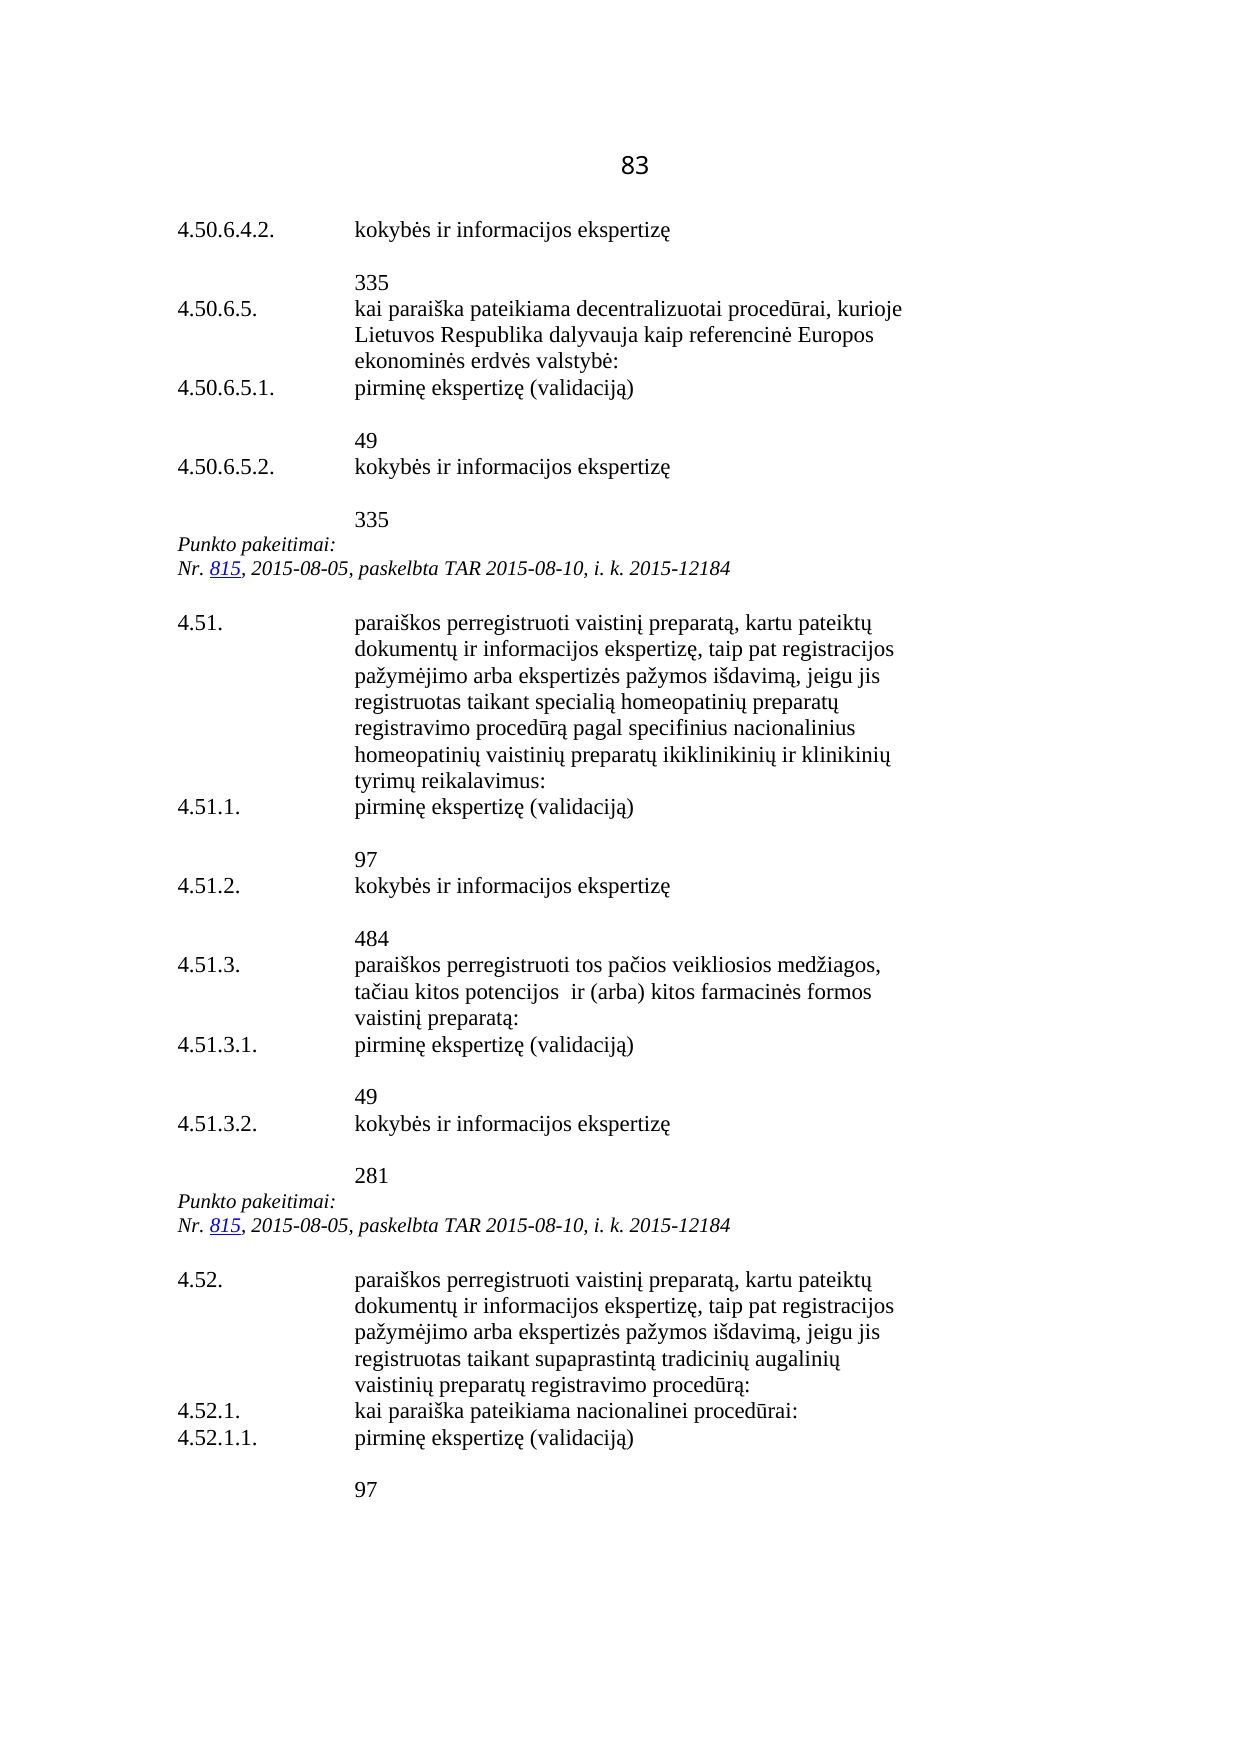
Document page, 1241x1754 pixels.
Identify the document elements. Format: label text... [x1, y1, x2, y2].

text pažymėjimo arba ekspertizės pažymos išdavimą, jeigu jis [354, 662, 945, 688]
text 4.51. paraiškos perregistruoti vaistinį preparatą, kartu pateiktų [177, 609, 945, 635]
text Punkto pakeitimai: [177, 532, 1093, 556]
text 4.51.3.1. pirminę ekspertizę (validaciją) 49 [177, 1031, 945, 1110]
text tačiau kitos potencijos ir (arba) kitos farmacinės formos [354, 978, 945, 1004]
text 4.52.1.1. pirminę ekspertizę (validaciją) 97 [177, 1424, 945, 1503]
text registravimo procedūrą pagal specifinius nacionalinius [354, 714, 945, 741]
text Punkto pakeitimai: [177, 1189, 1093, 1213]
text 4.51.3. paraiškos perregistruoti tos pačios veikliosios medžiagos, [177, 952, 945, 978]
text tyrimų reikalavimus: [354, 767, 945, 793]
text registruotas taikant specialią homeopatinių preparatų [354, 688, 945, 714]
text 4.50.6.5. kai paraiška pateikiama decentralizuotai procedūrai, kurioje [177, 295, 945, 321]
text 4.51.1. pirminę ekspertizę (validaciją) 97 [177, 793, 945, 872]
text 4.50.6.5.1. pirminę ekspertizę (validaciją) 49 [177, 374, 945, 453]
text 4.52. paraiškos perregistruoti vaistinį preparatą, kartu pateiktų [177, 1266, 945, 1292]
text vaistinį preparatą: [354, 1004, 945, 1031]
text Lietuvos Respublika dalyvauja kaip referencinė Europos [354, 321, 945, 348]
text dokumentų ir informacijos ekspertizę, taip pat registracijos [354, 635, 945, 662]
text dokumentų ir informacijos ekspertizę, taip pat registracijos [354, 1292, 945, 1318]
text registruotas taikant supaprastintą tradicinių augalinių [354, 1345, 945, 1371]
text 4.50.6.4.2. kokybės ir informacijos ekspertizę 335 [177, 216, 945, 295]
text 4.51.3.2. kokybės ir informacijos ekspertizę 281 [177, 1110, 945, 1189]
text vaistinių preparatų registravimo procedūrą: [354, 1371, 945, 1397]
text Nr. 815, 2015-08-05, paskelbta TAR 2015-08-10, i. k. 2015-12184 [177, 556, 1093, 580]
text 4.52.1. kai paraiška pateikiama nacionalinei procedūrai: [177, 1397, 945, 1424]
text pažymėjimo arba ekspertizės pažymos išdavimą, jeigu jis [354, 1318, 945, 1345]
text homeopatinių vaistinių preparatų ikiklinikinių ir klinikinių [354, 741, 945, 767]
text Nr. 815, 2015-08-05, paskelbta TAR 2015-08-10, i. k. 2015-12184 [177, 1213, 1093, 1237]
text 4.50.6.5.2. kokybės ir informacijos ekspertizę 335 [177, 453, 945, 532]
text 4.51.2. kokybės ir informacijos ekspertizę 484 [177, 872, 945, 952]
text ekonominės erdvės valstybė: [354, 348, 945, 374]
